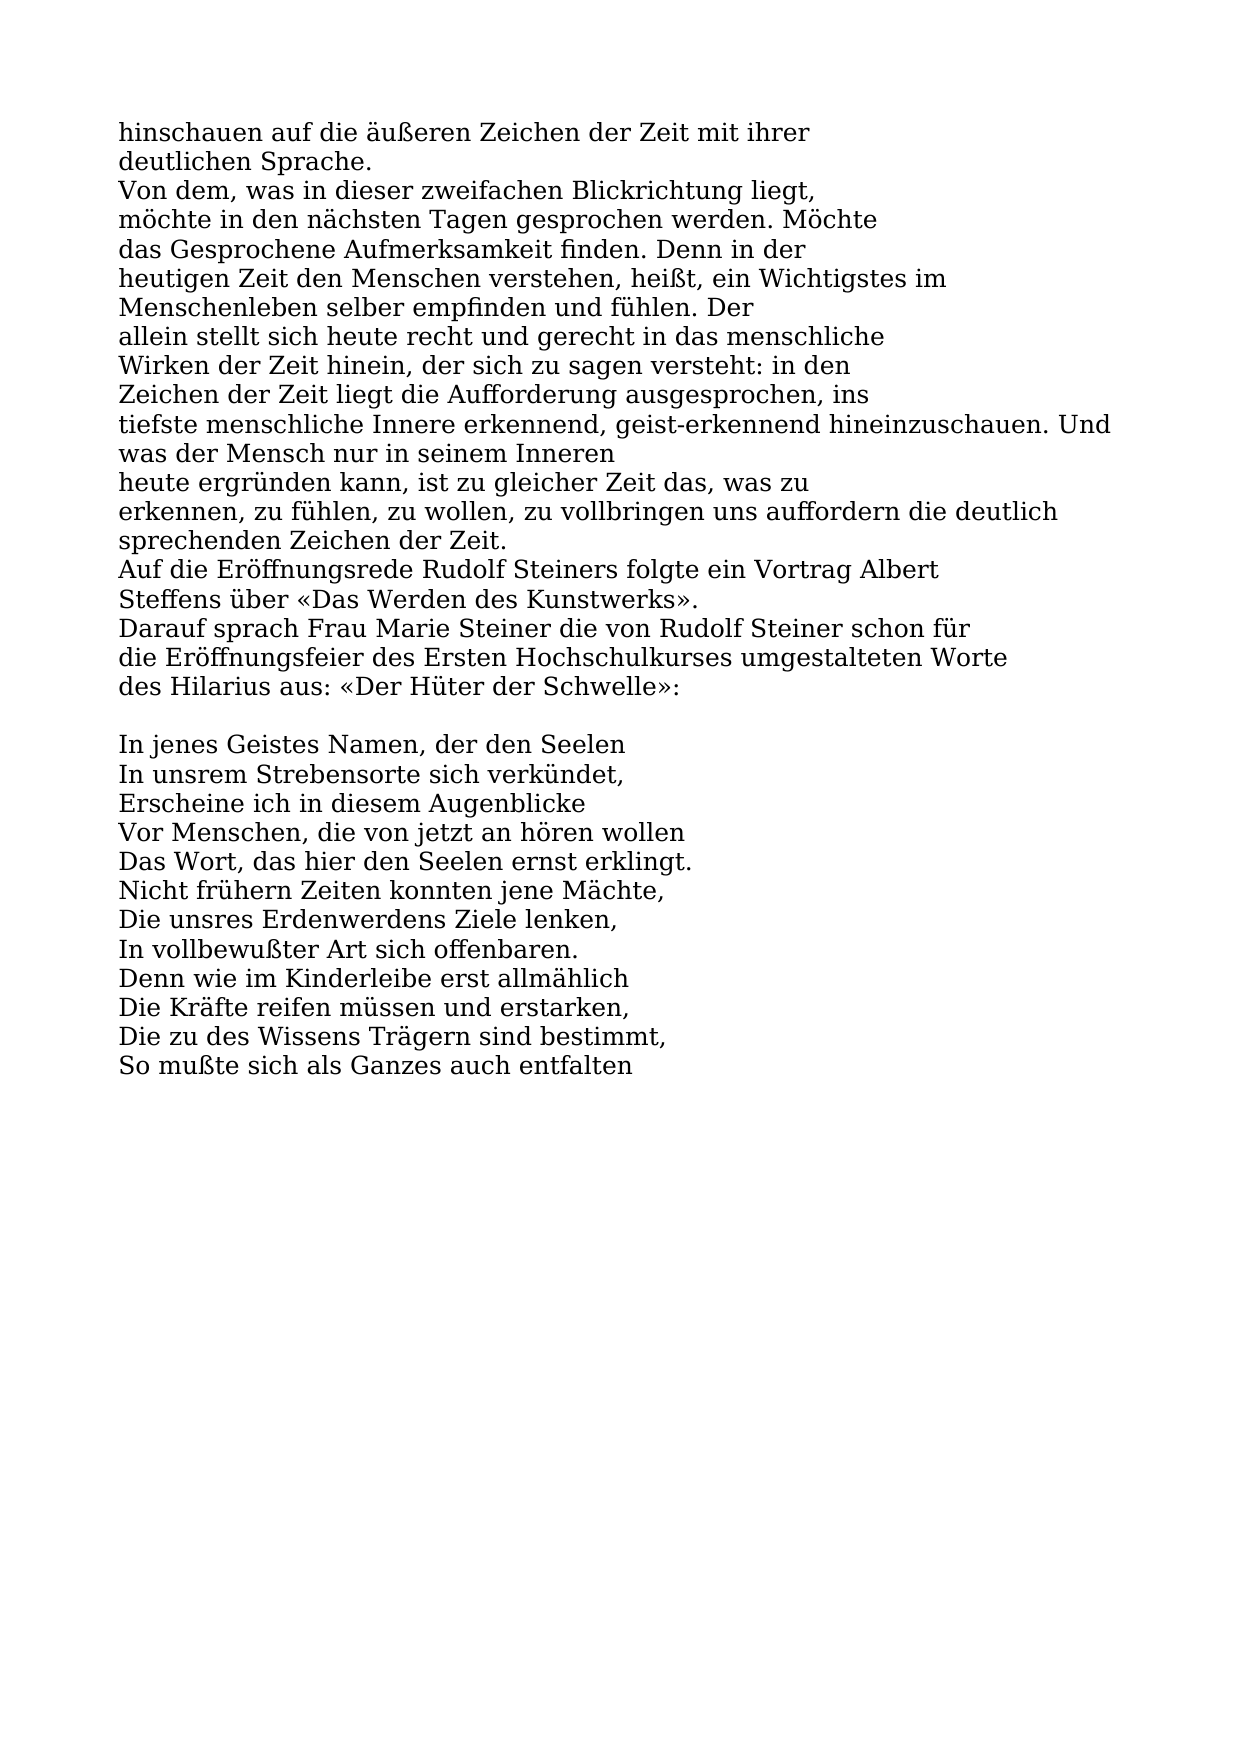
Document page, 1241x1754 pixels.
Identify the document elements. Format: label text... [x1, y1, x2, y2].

text Auf die Eröffnungsrede Rudolf Steiners folgte ein Vortrag Albert [118, 556, 1122, 585]
text des Hilarius aus: «Der Hüter der Schwelle»: [118, 672, 1122, 701]
text Vor Menschen, die von jetzt an hören wollen [118, 818, 1122, 847]
text allein stellt sich heute recht und gerecht in das menschliche [118, 322, 1122, 351]
text Von dem, was in dieser zweifachen Blickrichtung liegt, [118, 176, 1122, 206]
text heute ergründen kann, ist zu gleicher Zeit das, was zu [118, 468, 1122, 497]
text möchte in den nächsten Tagen gesprochen werden. Möchte [118, 206, 1122, 235]
text heutigen Zeit den Menschen verstehen, heißt, ein Wichtigstes im Menschenleben selber empfinden und fühlen. Der [118, 264, 1122, 322]
text das Gesprochene Aufmerksamkeit finden. Denn in der [118, 235, 1122, 264]
text In jenes Geistes Namen, der den Seelen [118, 731, 1122, 760]
text So mußte sich als Ganzes auch entfalten [118, 1051, 1122, 1081]
text Zeichen der Zeit liegt die Aufforderung ausgesprochen, ins [118, 381, 1122, 410]
text die Eröffnungsfeier des Ersten Hochschulkurses umgestalteten Worte [118, 643, 1122, 672]
text In unsrem Strebensorte sich verkündet, [118, 760, 1122, 789]
text Denn wie im Kinderleibe erst allmählich [118, 964, 1122, 993]
text Die unsres Erdenwerdens Ziele lenken, [118, 906, 1122, 935]
text Wirken der Zeit hinein, der sich zu sagen versteht: in den [118, 351, 1122, 381]
text Darauf sprach Frau Marie Steiner die von Rudolf Steiner schon für [118, 614, 1122, 643]
text Die Kräfte reifen müssen und erstarken, [118, 993, 1122, 1022]
text hinschauen auf die äußeren Zeichen der Zeit mit ihrer [118, 118, 1122, 147]
text In vollbewußter Art sich offenbaren. [118, 935, 1122, 964]
text Erscheine ich in diesem Augenblicke [118, 789, 1122, 818]
text Nicht frühern Zeiten konnten jene Mächte, [118, 876, 1122, 906]
text tiefste menschliche Innere erkennend, geist-erkennend hineinzuschauen. Und was der Mensch nur in seinem Inneren [118, 410, 1122, 468]
text deutlichen Sprache. [118, 147, 1122, 176]
text erkennen, zu fühlen, zu wollen, zu vollbringen uns auffordern die deutlich sprechenden Zeichen der Zeit. [118, 497, 1122, 556]
text Steffens über «Das Werden des Kunstwerks». [118, 585, 1122, 614]
text Die zu des Wissens Trägern sind bestimmt, [118, 1022, 1122, 1051]
text Das Wort, das hier den Seelen ernst erklingt. [118, 847, 1122, 876]
